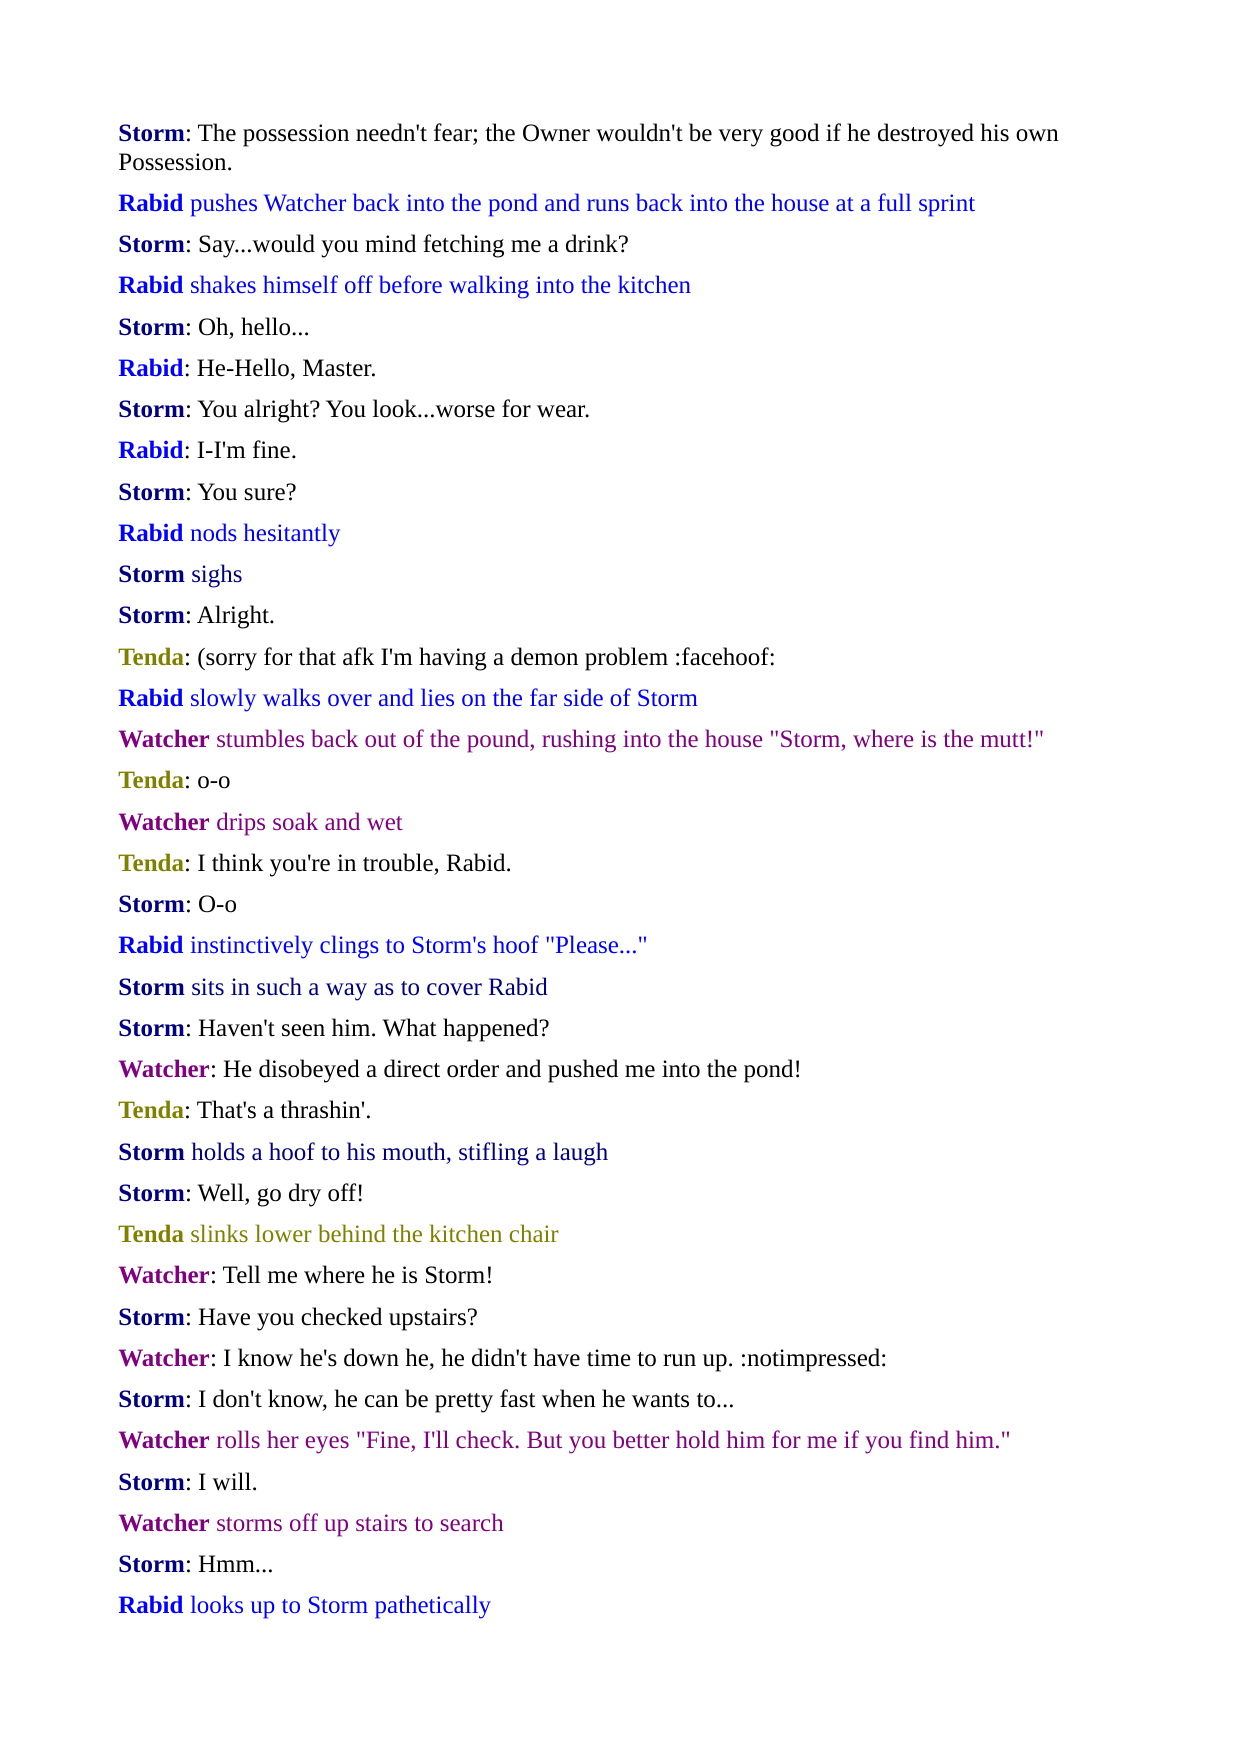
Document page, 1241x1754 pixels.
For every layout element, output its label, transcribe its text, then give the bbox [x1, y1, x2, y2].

text Rabid nods hesitantly [118, 518, 1122, 547]
text Storm: Oh, hello... [118, 312, 1122, 341]
text Storm: You alright? You look...worse for wear. [118, 394, 1122, 423]
text Rabid instinctively clings to Storm's hoof "Please..." [118, 931, 1122, 959]
text Storm: Alright. [118, 601, 1122, 629]
text Storm: You sure? [118, 477, 1122, 506]
text Storm: Say...would you mind fetching me a drink? [118, 229, 1122, 258]
text Tenda: (sorry for that afk I'm having a demon problem :facehoof: [118, 642, 1122, 671]
text Rabid: He-Hello, Master. [118, 353, 1122, 382]
text Storm holds a hoof to his mouth, stifling a laugh [118, 1137, 1122, 1166]
text Storm: Have you checked upstairs? [118, 1302, 1122, 1331]
text Watcher rolls her eyes "Fine, I'll check. But you better hold him for me if you find him." [118, 1426, 1122, 1454]
text Watcher: He disobeyed a direct order and pushed me into the pond! [118, 1054, 1122, 1083]
text Storm: I don't know, he can be pretty fast when he wants to... [118, 1384, 1122, 1413]
text Watcher stumbles back out of the pound, rushing into the house "Storm, where is the mutt!" [118, 724, 1122, 753]
text Storm: I will. [118, 1467, 1122, 1496]
text Watcher: Tell me where he is Storm! [118, 1261, 1122, 1289]
text Tenda: That's a thrashin'. [118, 1096, 1122, 1124]
text Storm: The possession needn't fear; the Owner wouldn't be very good if he destroyed his own Possession. [118, 118, 1122, 176]
text Tenda slinks lower behind the kitchen chair [118, 1219, 1122, 1248]
text Watcher drips soak and wet [118, 807, 1122, 836]
text Storm: Well, go dry off! [118, 1178, 1122, 1207]
text Watcher storms off up stairs to search [118, 1508, 1122, 1537]
text Rabid shakes himself off before walking into the kitchen [118, 271, 1122, 299]
text Tenda: I think you're in trouble, Rabid. [118, 848, 1122, 877]
text Storm: Hmm... [118, 1549, 1122, 1578]
text Rabid: I-I'm fine. [118, 436, 1122, 464]
text Rabid slowly walks over and lies on the far side of Storm [118, 683, 1122, 712]
text Rabid looks up to Storm pathetically [118, 1591, 1122, 1619]
text Tenda: o-o [118, 766, 1122, 794]
text Rabid pushes Watcher back into the pond and runs back into the house at a full sprint [118, 188, 1122, 217]
text Watcher: I know he's down he, he didn't have time to run up. :notimpressed: [118, 1343, 1122, 1372]
text Storm: O-o [118, 889, 1122, 918]
text Storm sits in such a way as to cover Rabid [118, 972, 1122, 1001]
text Storm: Haven't seen him. What happened? [118, 1013, 1122, 1042]
text Storm sighs [118, 559, 1122, 588]
